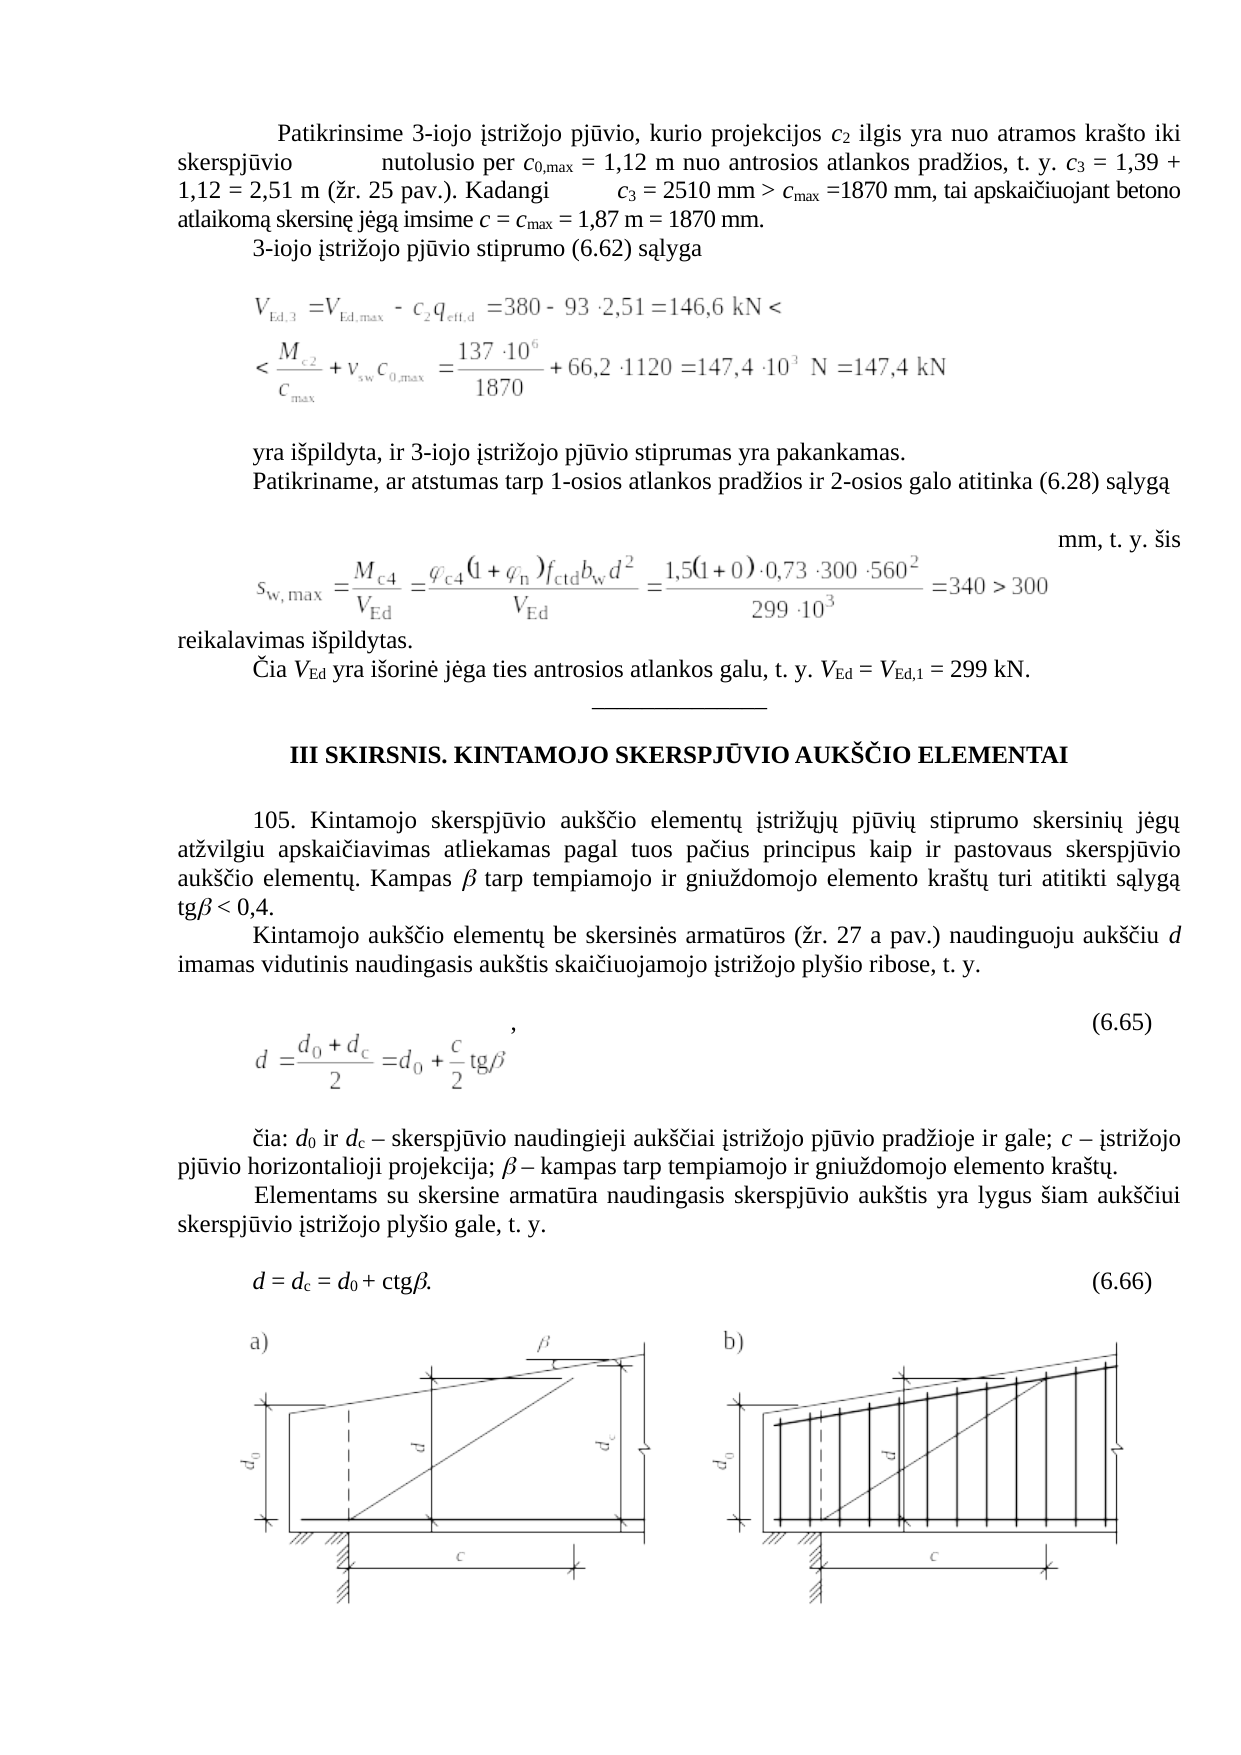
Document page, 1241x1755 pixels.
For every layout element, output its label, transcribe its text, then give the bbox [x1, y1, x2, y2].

text Elementams su skersine armatūra naudingasis skerspjūvio aukštis yra lygus šiam aukščiui skerspjūvio įstrižojo plyšio gale, t. y. [177, 1180, 1181, 1238]
text d = dc = d0 + ctgb. (6.66) [177, 1266, 1181, 1295]
text yra išpildyta, ir 3-iojo įstrižojo pjūvio stiprumas yra pakankamas. [177, 437, 1181, 466]
text Patikrinsime 3-iojo įstrižojo pjūvio, kurio projekcijos c2 ilgis yra nuo atramos krašto iki skerspjūvio nutolusio per c0,max = 1,12 m nuo antrosios atlankos pradžios, t. y. c3 = 1,39 + 1,12 = 2,51 m (žr. 25 pav.). Kadangi c3 = 2510 mm > cmax =1870 mm, tai apskaičiuojant betono atlaikomą skersinę jėgą imsime c = cmax = 1,87 m = 1870 mm. [177, 118, 1181, 233]
text 3-iojo įstrižojo pjūvio stiprumo (6.62) sąlyga [177, 233, 1181, 262]
text Čia VEd yra išorinė jėga ties antrosios atlankos galu, t. y. VEd = VEd,1 = 299 kN. [177, 654, 1181, 683]
text Patikriname, ar atstumas tarp 1-osios atlankos pradžios ir 2-osios galo atitinka (6.28) sąlygą [177, 466, 1181, 495]
text III skirsnis. Kintamojo skerspjūvio aukščio elementai [177, 741, 1181, 769]
text mm, t. y. šis reikalavimas išpildytas. [177, 524, 1181, 654]
text ______________ [177, 683, 1181, 712]
text 105. Kintamojo skerspjūvio aukščio elementų įstrižųjų pjūvių stiprumo skersinių jėgų atžvilgiu apskaičiavimas atliekamas pagal tuos pačius principus kaip ir pastovaus skerspjūvio aukščio elementų. Kampas b tarp tempiamojo ir gniuždomojo elemento kraštų turi atitikti sąlygą tgb < 0,4. [177, 805, 1181, 920]
text , (6.65) [177, 1007, 1181, 1094]
text Kintamojo aukščio elementų be skersinės armatūros (žr. 27 a pav.) naudinguoju aukščiu d imamas vidutinis naudingasis aukštis skaičiuojamojo įstrižojo plyšio ribose, t. y. [177, 920, 1181, 978]
text čia: d0 ir dc – skerspjūvio naudingieji aukščiai įstrižojo pjūvio pradžioje ir gale; c – įstrižojo pjūvio horizontalioji projekcija; b – kampas tarp tempiamojo ir gniuždomojo elemento kraštų. [177, 1123, 1181, 1180]
